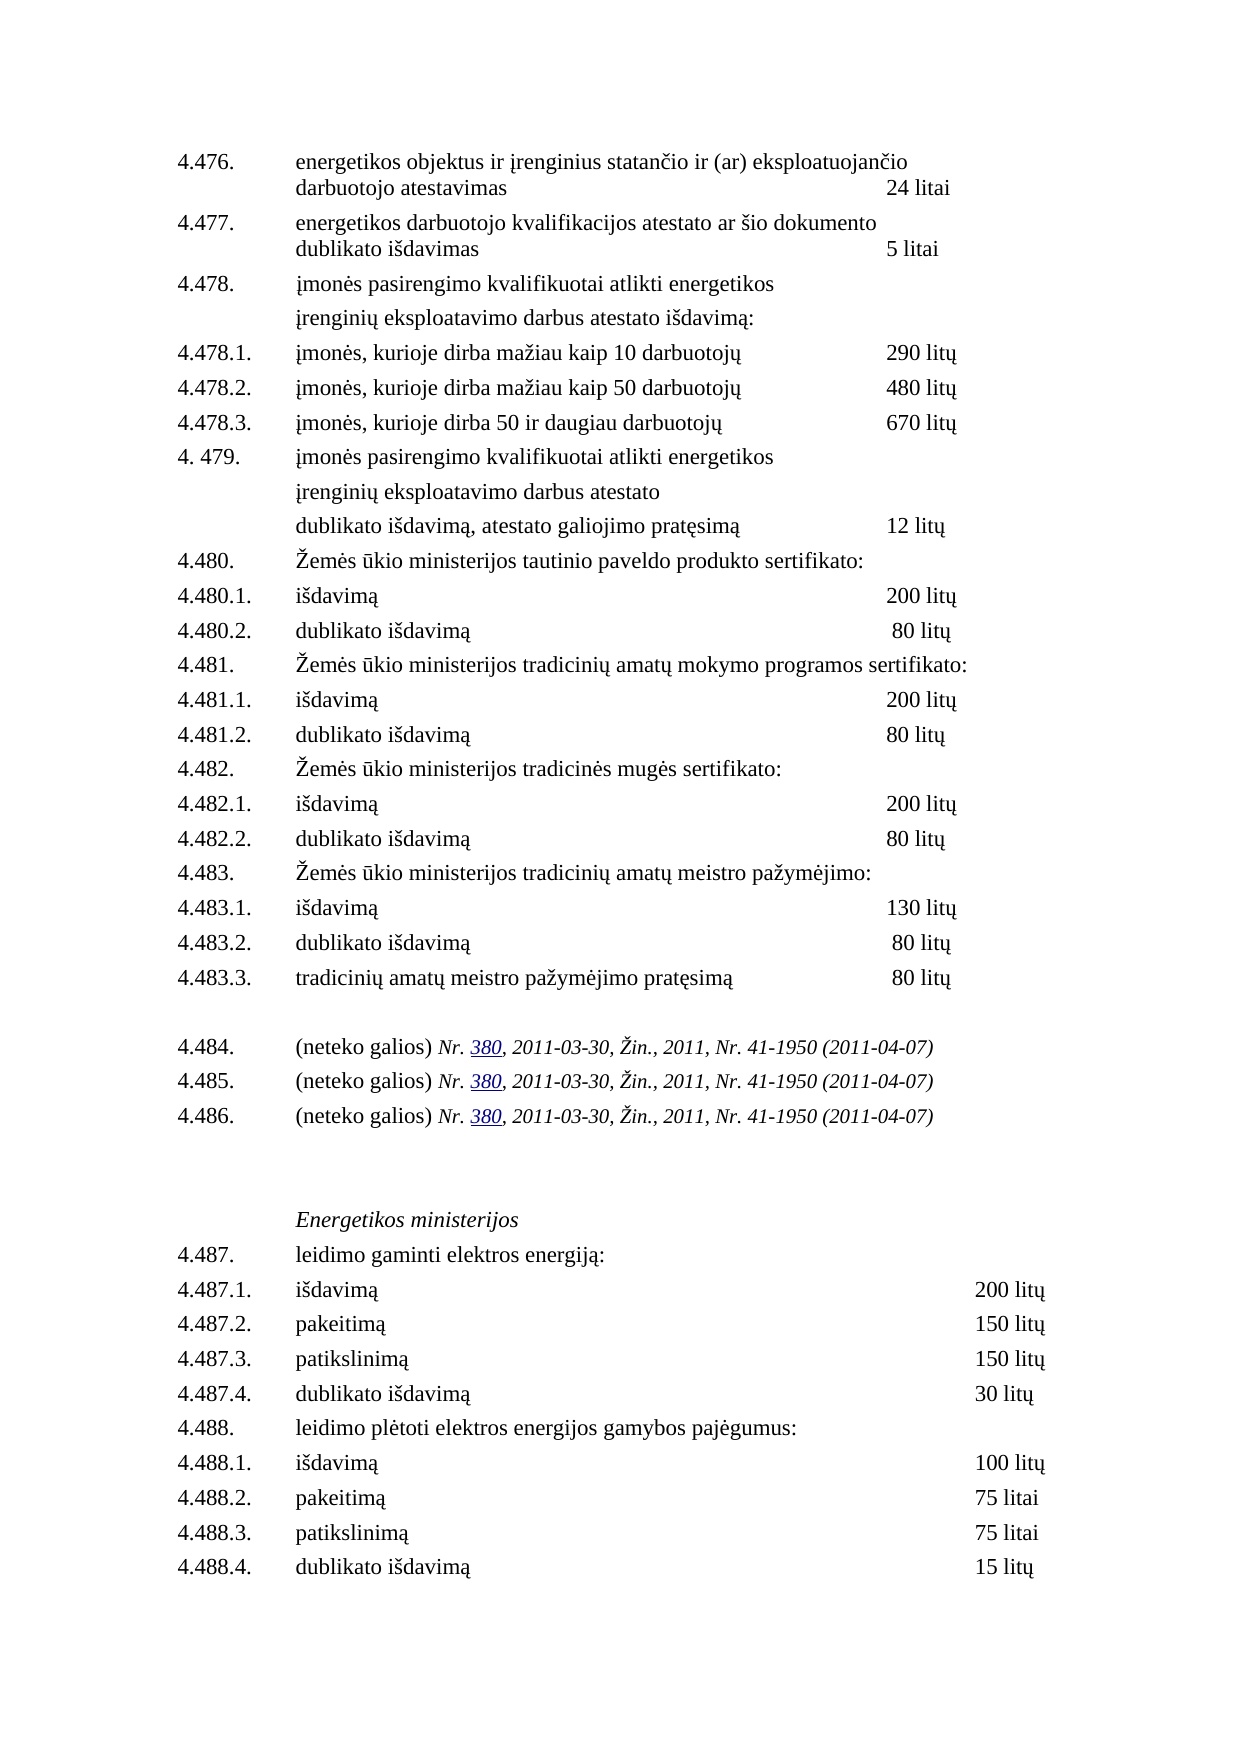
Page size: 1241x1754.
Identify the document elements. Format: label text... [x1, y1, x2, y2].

text 4.478.1. įmonės, kurioje dirba mažiau kaip 10 darbuotojų 290 litų [177, 339, 974, 366]
text 4.487. leidimo gaminti elektros energiją: [177, 1241, 1122, 1267]
text 4.487.3. patikslinimą 150 litų [177, 1345, 1122, 1371]
text 4.488.4. dublikato išdavimą 15 litų [177, 1553, 1122, 1579]
text 4.480.1. išdavimą 200 litų [177, 582, 1122, 608]
text 4.488. leidimo plėtoti elektros energijos gamybos pajėgumus: [177, 1414, 1122, 1441]
text 4.483.1. išdavimą 130 litų [177, 894, 1122, 921]
text 4.478.2. įmonės, kurioje dirba mažiau kaip 50 darbuotojų 480 litų [177, 374, 974, 400]
text 4.483. Žemės ūkio ministerijos tradicinių amatų meistro pažymėjimo: [177, 859, 1122, 886]
text įrenginių eksploatavimo darbus atestato [177, 478, 974, 504]
text įrenginių eksploatavimo darbus atestato išdavimą: [177, 304, 974, 331]
text 4.476. energetikos objektus ir įrenginius statančio ir (ar) eksploatuojančio darbuotojo atestavimas 24 litai [177, 148, 974, 200]
text 4.482. Žemės ūkio ministerijos tradicinės mugės sertifikato: [177, 755, 1122, 782]
text 4.488.2. pakeitimą 75 litai [177, 1484, 1122, 1510]
text 4.482.2. dublikato išdavimą 80 litų [177, 825, 974, 851]
text 4.486. (neteko galios) Nr. 380, 2011-03-30, Žin., 2011, Nr. 41-1950 (2011-04-07) [177, 1102, 1122, 1129]
text 4.484. (neteko galios) Nr. 380, 2011-03-30, Žin., 2011, Nr. 41-1950 (2011-04-07) [177, 1033, 1122, 1059]
text 4.485. (neteko galios) Nr. 380, 2011-03-30, Žin., 2011, Nr. 41-1950 (2011-04-07) [177, 1068, 1122, 1094]
text 4.487.2. pakeitimą 150 litų [177, 1310, 1122, 1337]
text 4.482.1. išdavimą 200 litų [177, 790, 1122, 816]
text 4.487.4. dublikato išdavimą 30 litų [177, 1380, 1122, 1406]
text 4.478.3. įmonės, kurioje dirba 50 ir daugiau darbuotojų 670 litų [177, 408, 974, 435]
list įmonės pasirengimo kvalifikuotai atlikti energetikos [177, 270, 974, 296]
text 4.477. energetikos darbuotojo kvalifikacijos atestato ar šio dokumento dublikato išdavimas 5 litai [177, 209, 974, 261]
text Energetikos ministerijos [177, 1206, 1122, 1233]
text 4.481. Žemės ūkio ministerijos tradicinių amatų mokymo programos sertifikato: [177, 651, 1122, 678]
text 4.488.3. patikslinimą 75 litai [177, 1518, 1122, 1545]
text 4.483.2. dublikato išdavimą 80 litų [177, 929, 1122, 955]
text 4.480.2. dublikato išdavimą 80 litų [177, 617, 974, 643]
text dublikato išdavimą, atestato galiojimo pratęsimą 12 litų [177, 513, 974, 539]
text 4.483.3. tradicinių amatų meistro pažymėjimo pratęsimą 80 litų [177, 963, 974, 990]
text 4. 479. įmonės pasirengimo kvalifikuotai atlikti energetikos [177, 443, 974, 469]
text 4.480. Žemės ūkio ministerijos tautinio paveldo produkto sertifikato: [177, 547, 1122, 574]
text 4.488.1. išdavimą 100 litų [177, 1449, 1122, 1476]
text 4.487.1. išdavimą 200 litų [177, 1276, 1122, 1302]
text 4.481.2. dublikato išdavimą 80 litų [177, 721, 974, 747]
text 4.481.1. išdavimą 200 litų [177, 686, 1122, 712]
